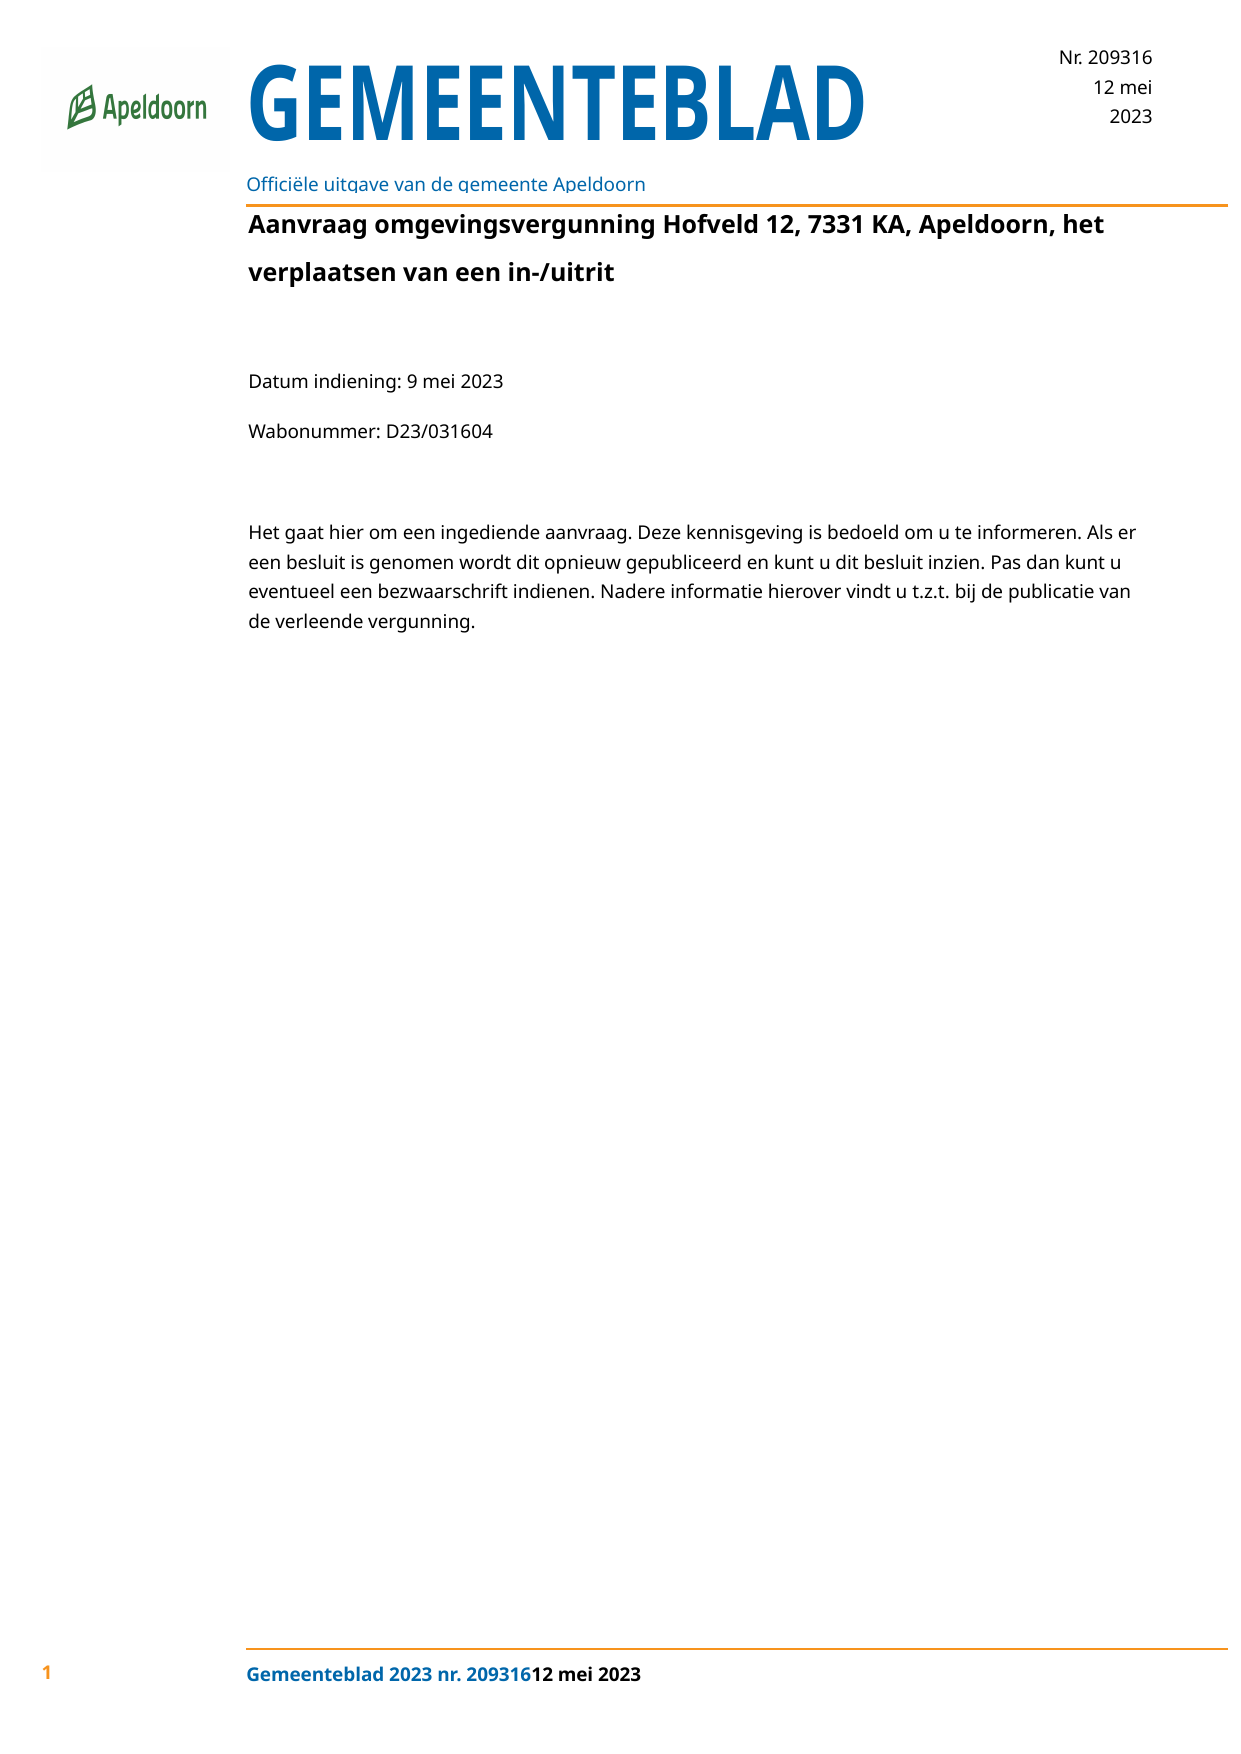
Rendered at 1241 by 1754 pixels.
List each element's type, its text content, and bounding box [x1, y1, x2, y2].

text Het gaat hier om een ingediende aanvraag. Deze kennisgeving is bedoeld om u te informeren. Als er een besluit is genomen wordt dit opnieuw gepubliceerd en kunt u dit besluit inzien. Pas dan kunt u eventueel een bezwaarschrift indienen. Nadere informatie hierover vindt u t.z.t. bij de publicatie van de verleende vergunning. [248, 519, 1152, 634]
text Datum indiening: 9 mei 2023 [248, 368, 1152, 394]
text Aanvraag omgevingsvergunning Hofveld 12, 7331 KA, Apeldoorn, het verplaatsen van een in-/uitrit [248, 207, 1152, 288]
picture [41, 47, 231, 172]
text Wabonummer: D23/031604 [248, 419, 1152, 444]
